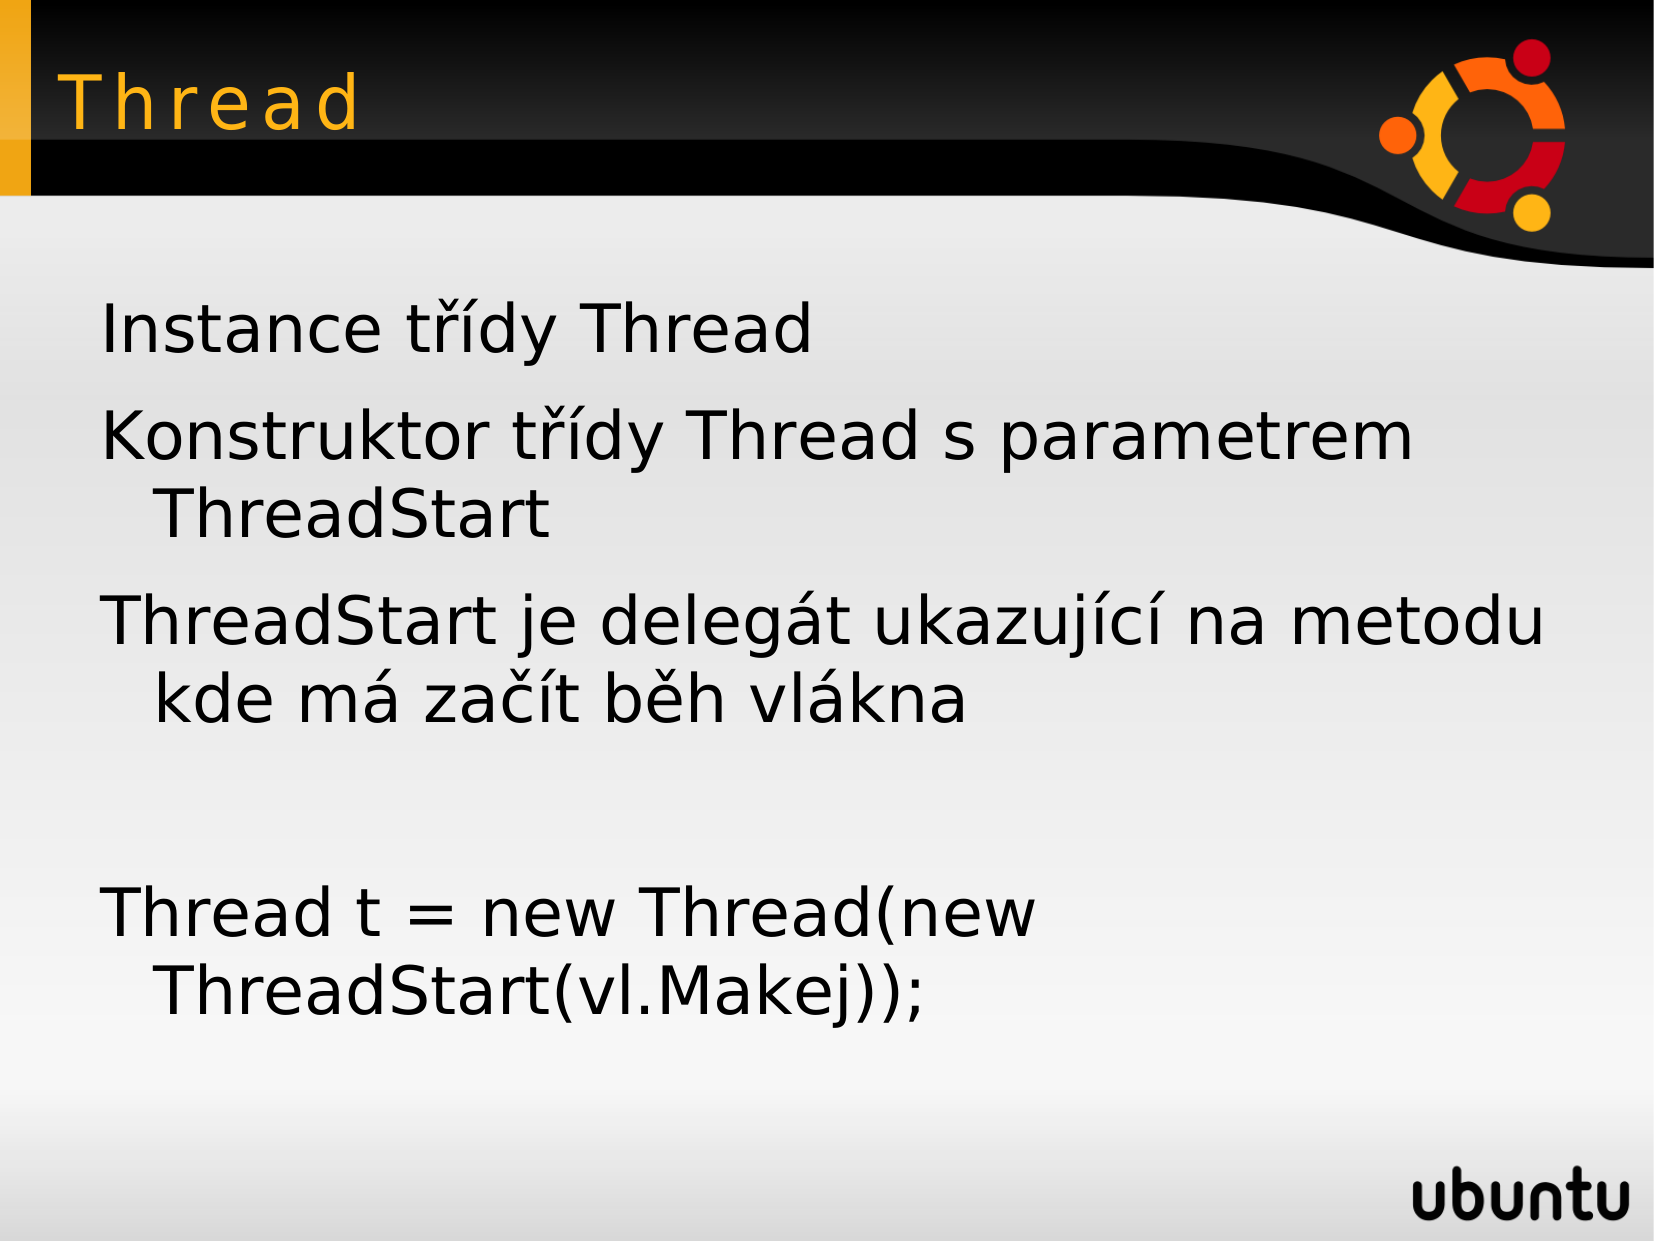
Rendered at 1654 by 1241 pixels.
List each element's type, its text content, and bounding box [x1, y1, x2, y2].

title Thread [59, 36, 1270, 171]
list Instance třídy Thread Konstruktor třídy Thread s parametrem ThreadStart ThreadStart je delegát ukazující na metodu kde má začít běh vlákna Thread t = new Thread(new ThreadStart(vl.Makej)); [82, 290, 1571, 1109]
picture [0, 0, 1654, 1241]
